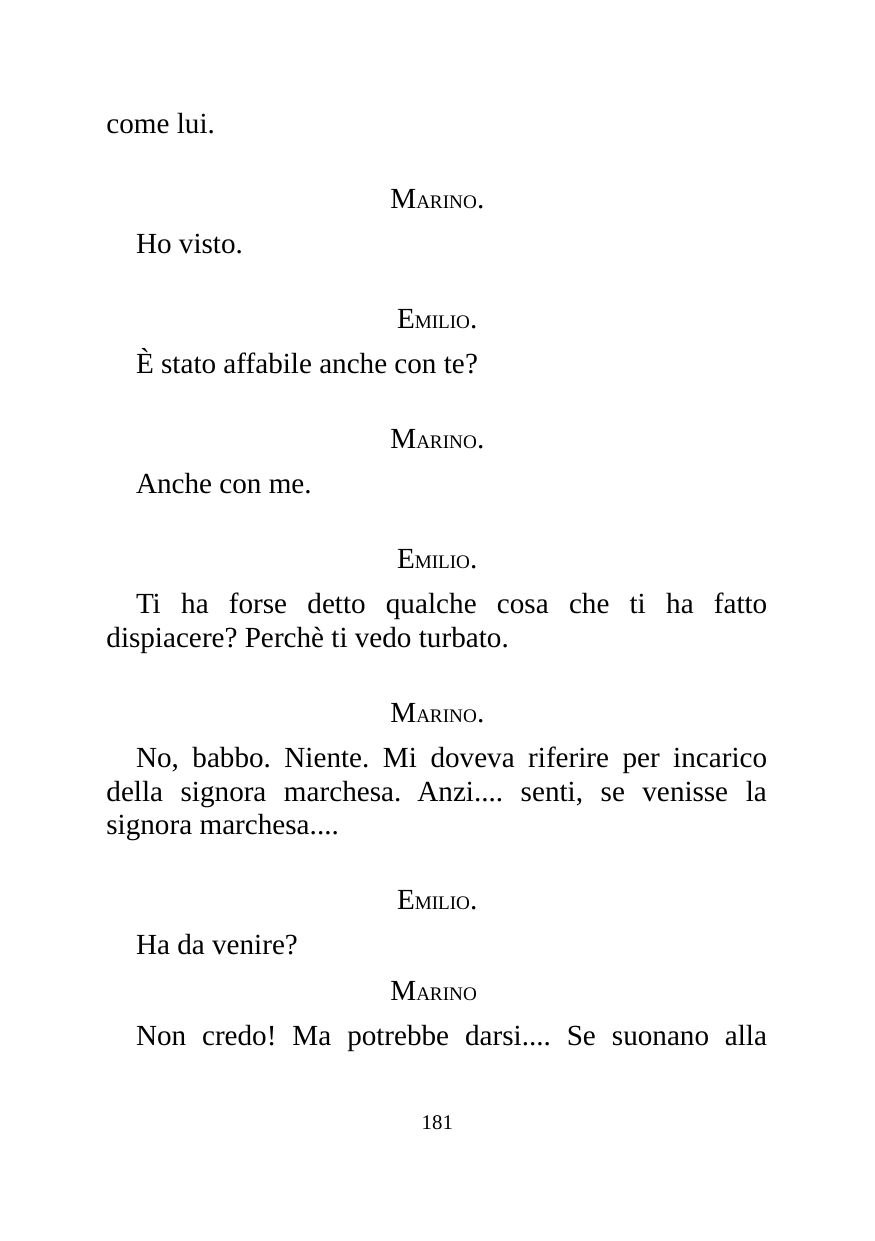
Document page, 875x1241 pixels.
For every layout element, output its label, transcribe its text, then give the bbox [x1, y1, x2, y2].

text È stato affabile anche con te? [106, 346, 768, 380]
text Anche con me. [106, 467, 768, 500]
text Ho visto. [106, 226, 768, 260]
text Marino. [106, 421, 768, 455]
text come lui. [106, 106, 768, 140]
text Emilio. [106, 882, 768, 916]
text Marino [106, 973, 768, 1006]
text Marino. [106, 695, 768, 728]
text Emilio. [106, 301, 768, 335]
text Marino. [106, 181, 768, 214]
text Emilio. [106, 541, 768, 575]
text No, babbo. Niente. Mi doveva riferire per incarico della signora marchesa. Anzi.... senti, se venisse la signora marchesa.... [106, 740, 768, 841]
text Ti ha forse detto qualche cosa che ti ha fatto dispiacere? Perchè ti vedo turbato. [106, 587, 768, 654]
text Non credo! Ma potrebbe darsi.... Se suonano alla [106, 1018, 768, 1052]
text Ha da venire? [106, 927, 768, 961]
